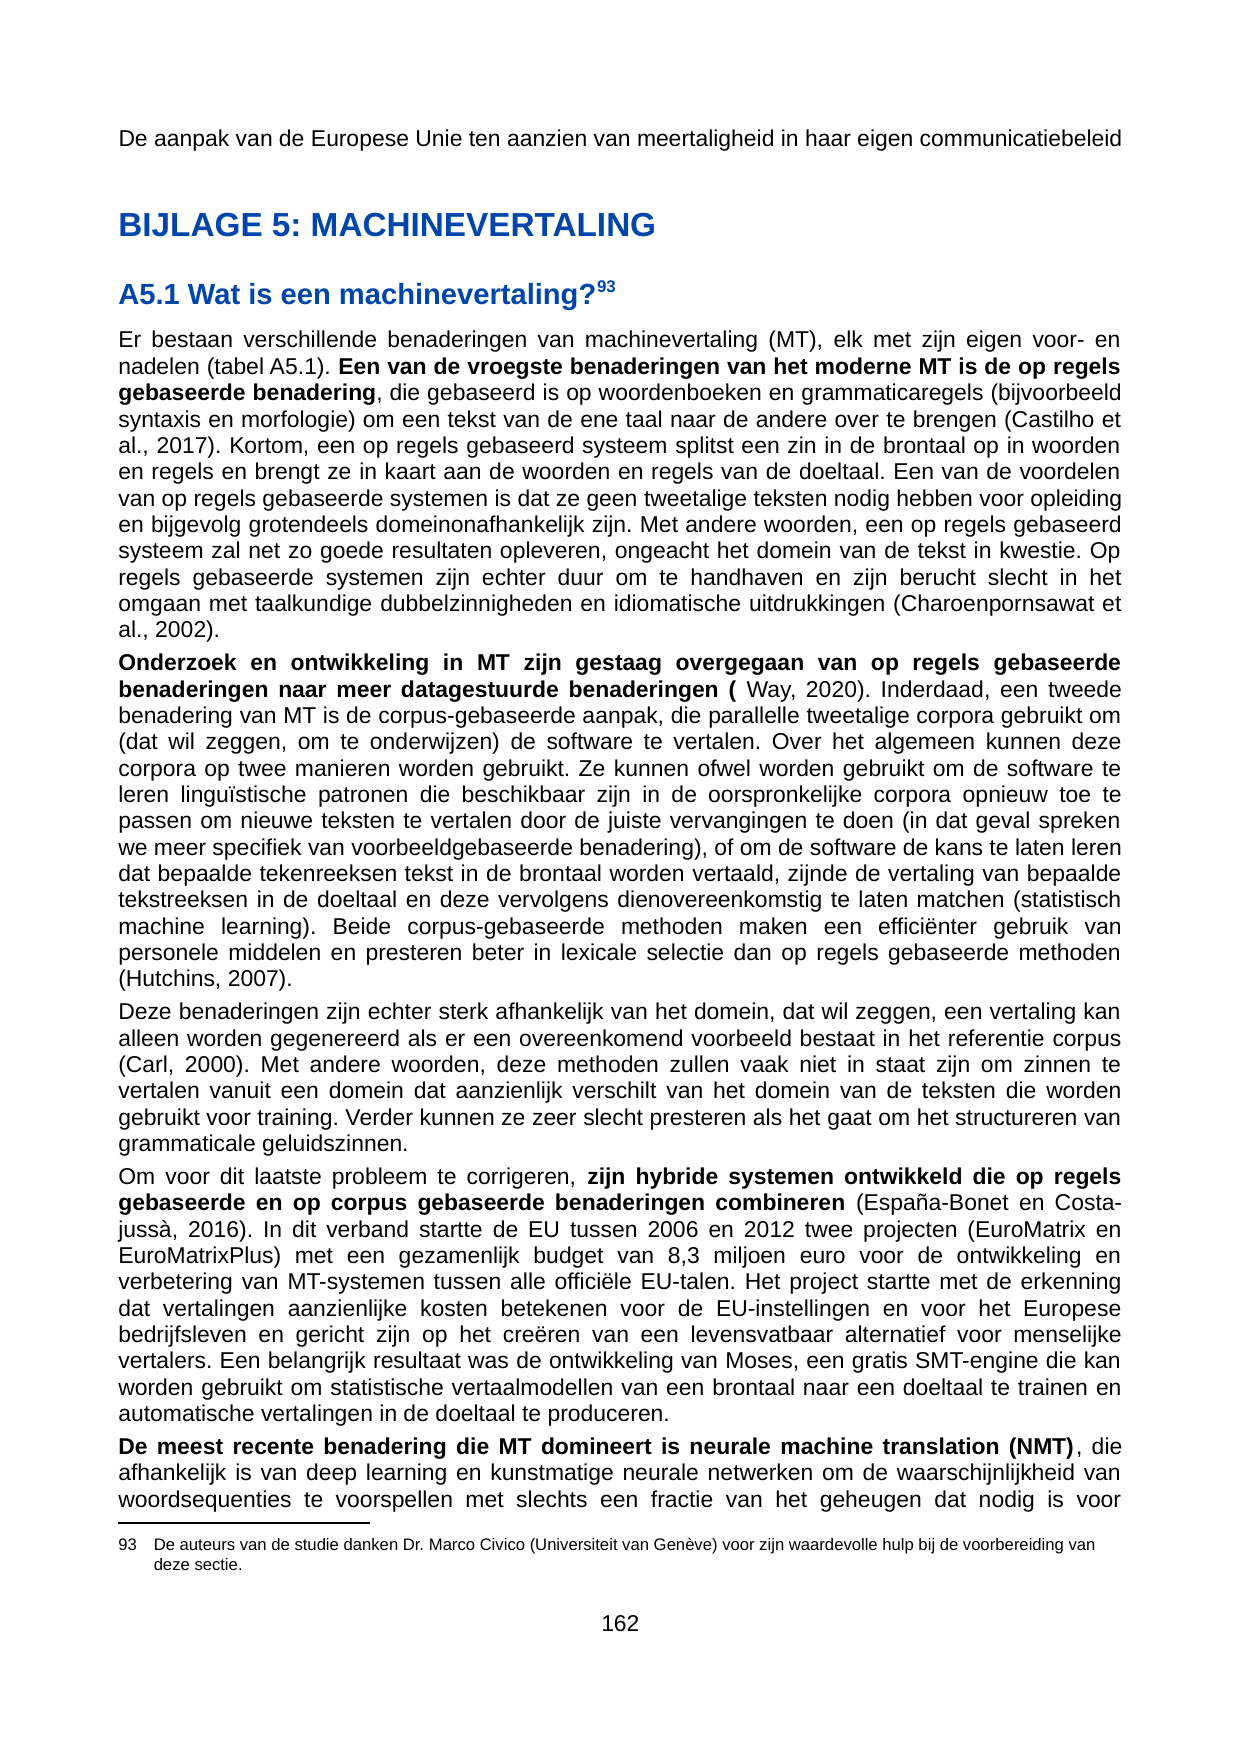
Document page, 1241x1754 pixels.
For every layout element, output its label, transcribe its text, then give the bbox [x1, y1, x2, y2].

text De meest recente benadering die MT domineert is neurale machine translation (NMT), die afhankelijk is van deep learning en kunstmatige neurale netwerken om de waarschijnlijkheid van woordsequenties te voorspellen met slechts een fractie van het geheugen dat nodig is voor [118, 1433, 1122, 1512]
text De auteurs van de studie danken Dr. Marco Civico (Universiteit van Genève) voor zijn waardevolle hulp bij de voorbereiding van deze sectie. [118, 1535, 1122, 1573]
text Er bestaan verschillende benaderingen van machinevertaling (MT), elk met zijn eigen voor- en nadelen (tabel A5.1). Een van de vroegste benaderingen van het moderne MT is de op regels gebaseerde benadering, die gebaseerd is op woordenboeken en grammaticaregels (bijvoorbeeld syntaxis en morfologie) om een tekst van de ene taal naar de andere over te brengen (Castilho et al., 2017). Kortom, een op regels gebaseerd systeem splitst een zin in de brontaal op in woorden en regels en brengt ze in kaart aan de woorden en regels van de doeltaal. Een van de voordelen van op regels gebaseerde systemen is dat ze geen tweetalige teksten nodig hebben voor opleiding en bijgevolg grotendeels domeinonafhankelijk zijn. Met andere woorden, een op regels gebaseerd systeem zal net zo goede resultaten opleveren, ongeacht het domein van de tekst in kwestie. Op regels gebaseerde systemen zijn echter duur om te handhaven en zijn berucht slecht in het omgaan met taalkundige dubbelzinnigheden en idiomatische uitdrukkingen (Charoenpornsawat et al., 2002). [118, 326, 1122, 643]
text Om voor dit laatste probleem te corrigeren, zijn hybride systemen ontwikkeld die op regels gebaseerde en op corpus gebaseerde benaderingen combineren (España-Bonet en Costa-jussà, 2016). In dit verband startte de EU tussen 2006 en 2012 twee projecten (EuroMatrix en EuroMatrixPlus) met een gezamenlijk budget van 8,3 miljoen euro voor de ontwikkeling en verbetering van MT-systemen tussen alle officiële EU-talen. Het project startte met de erkenning dat vertalingen aanzienlijke kosten betekenen voor de EU-instellingen en voor het Europese bedrijfsleven en gericht zijn op het creëren van een levensvatbaar alternatief voor menselijke vertalers. Een belangrijk resultaat was de ontwikkeling van Moses, een gratis SMT-engine die kan worden gebruikt om statistische vertaalmodellen van een brontaal naar een doeltaal te trainen en automatische vertalingen in de doeltaal te produceren. [118, 1163, 1122, 1426]
text Onderzoek en ontwikkeling in MT zijn gestaag overgegaan van op regels gebaseerde benaderingen naar meer datagestuurde benaderingen ( Way, 2020). Inderdaad, een tweede benadering van MT is de corpus-gebaseerde aanpak, die parallelle tweetalige corpora gebruikt om (dat wil zeggen, om te onderwijzen) de software te vertalen. Over het algemeen kunnen deze corpora op twee manieren worden gebruikt. Ze kunnen ofwel worden gebruikt om de software te leren linguïstische patronen die beschikbaar zijn in de oorspronkelijke corpora opnieuw toe te passen om nieuwe teksten te vertalen door de juiste vervangingen te doen (in dat geval spreken we meer specifiek van voorbeeldgebaseerde benadering), of om de software de kans te laten leren dat bepaalde tekenreeksen tekst in de brontaal worden vertaald, zijnde de vertaling van bepaalde tekstreeksen in de doeltaal en deze vervolgens dienovereenkomstig te laten matchen (statistisch machine learning). Beide corpus-gebaseerde methoden maken een efficiënter gebruik van personele middelen en presteren beter in lexicale selectie dan op regels gebaseerde methoden (Hutchins, 2007). [118, 649, 1122, 992]
text Deze benaderingen zijn echter sterk afhankelijk van het domein, dat wil zeggen, een vertaling kan alleen worden gegenereerd als er een overeenkomend voorbeeld bestaat in het referentie corpus (Carl, 2000). Met andere woorden, deze methoden zullen vaak niet in staat zijn om zinnen te vertalen vanuit een domein dat aanzienlijk verschilt van het domein van de teksten die worden gebruikt voor training. Verder kunnen ze zeer slecht presteren als het gaat om het structureren van grammaticale geluidszinnen. [118, 998, 1122, 1156]
subtitle A5.1 Wat is een machinevertaling? [118, 277, 1122, 311]
subtitle BIJLAGE 5: MACHINEVERTALING [118, 205, 1122, 244]
